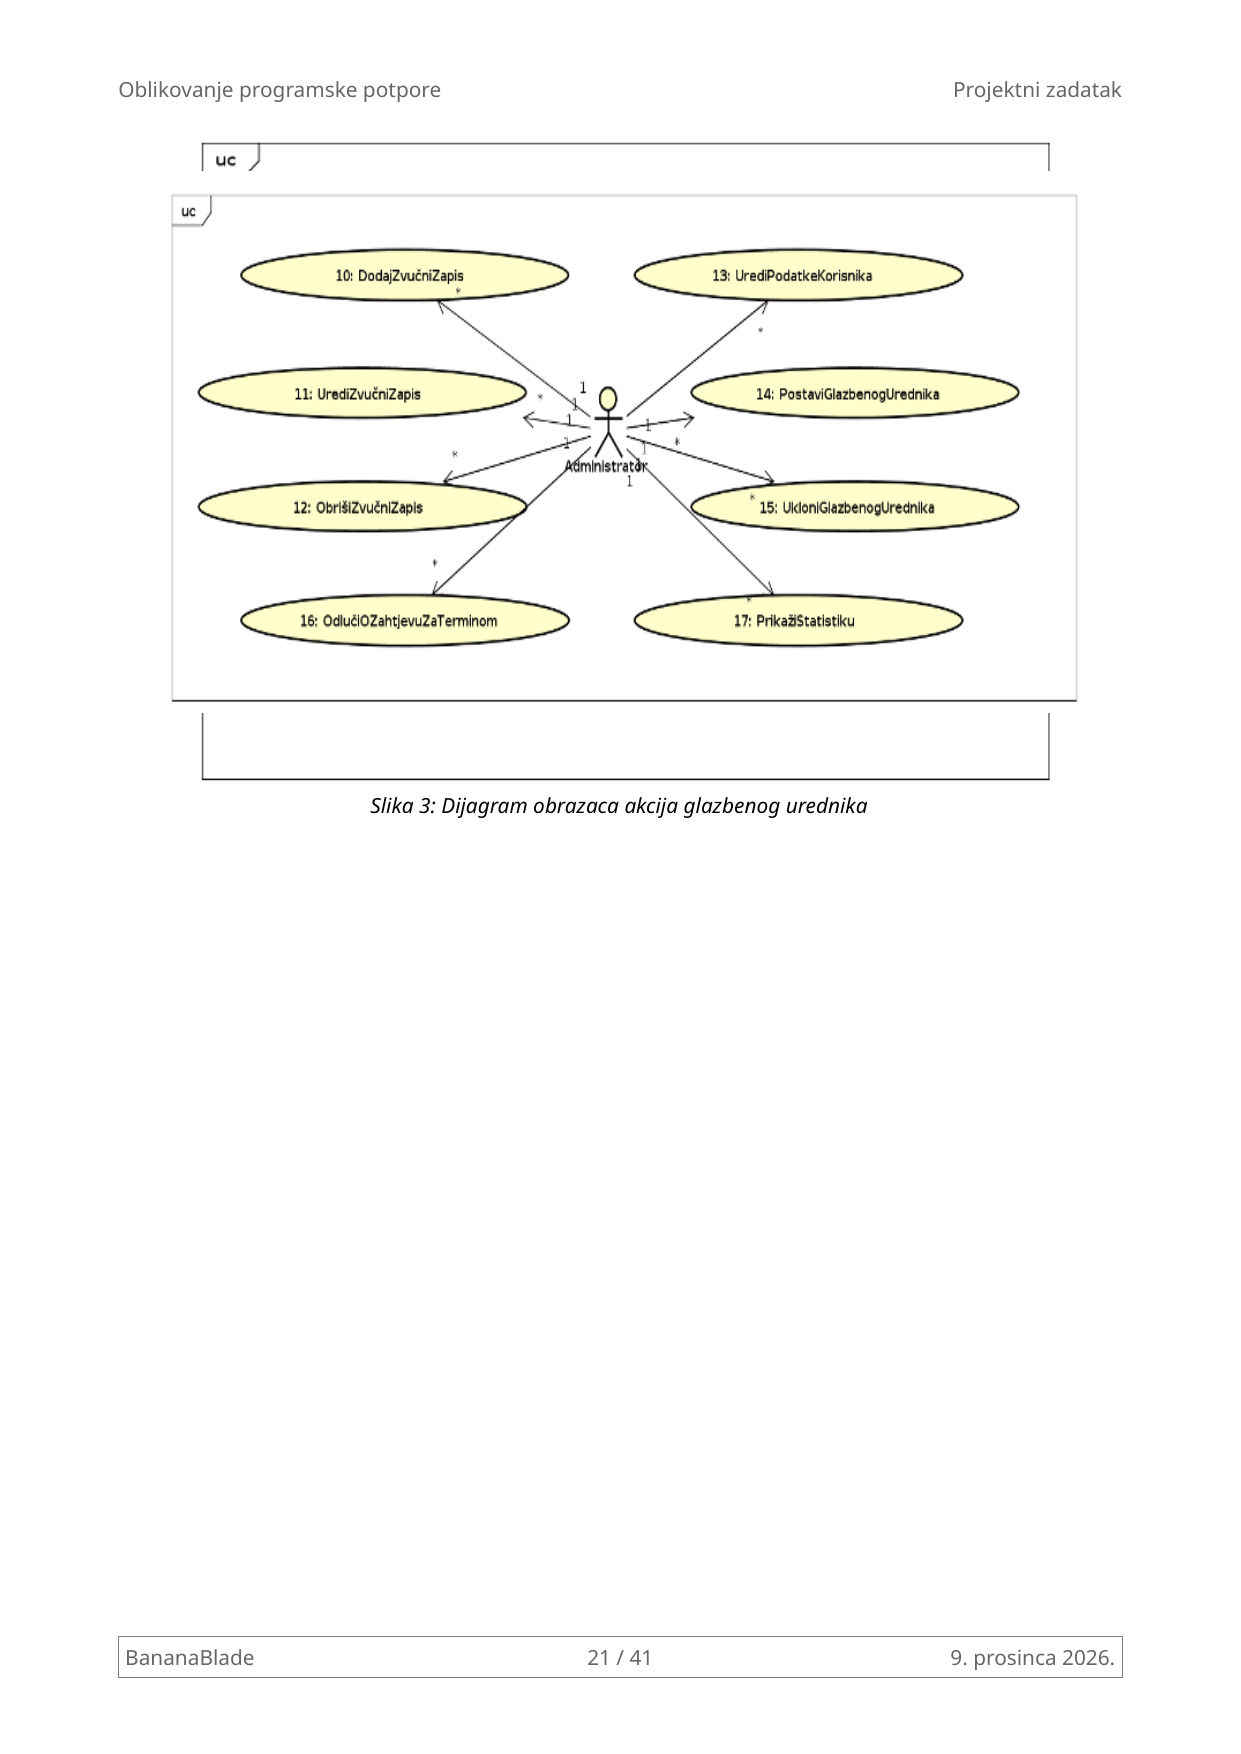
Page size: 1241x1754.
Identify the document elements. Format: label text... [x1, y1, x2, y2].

text Slika 3: Dijagram obrazaca akcija glazbenog urednika [189, 792, 1051, 820]
